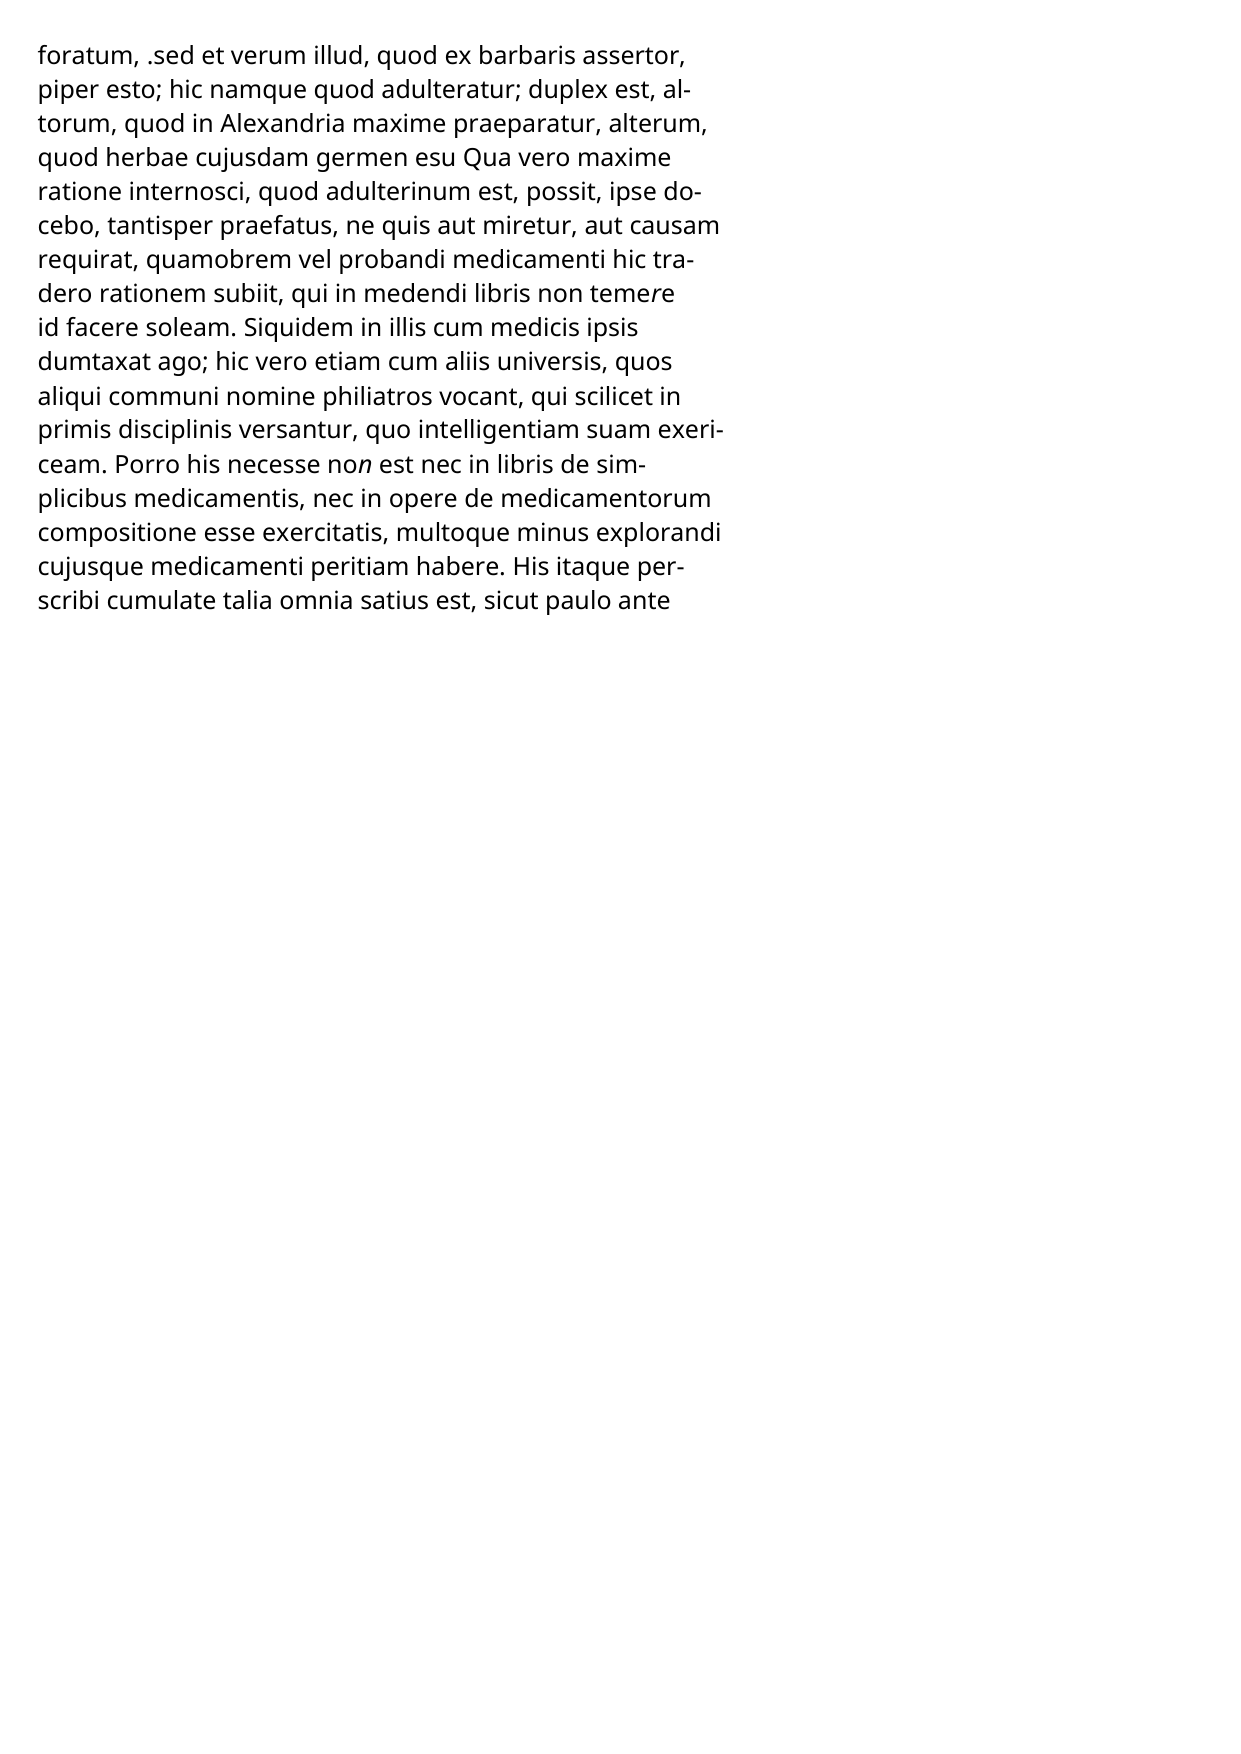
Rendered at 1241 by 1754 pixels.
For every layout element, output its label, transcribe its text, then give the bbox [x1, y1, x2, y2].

text foratum, .sed et verum illud, quod ex barbaris assertor, piper esto; hic namque quod adulteratur; duplex est, al- torum, quod in Alexandria maxime praeparatur, alterum, quod herbae cujusdam germen esu Qua vero maxime ratione internosci, quod adulterinum est, possit, ipse do- cebo, tantisper praefatus, ne quis aut miretur, aut causam requirat, quamobrem vel probandi medicamenti hic tra- dero rationem subiit, qui in medendi libris non temere id facere soleam. Siquidem in illis cum medicis ipsis dumtaxat ago; hic vero etiam cum aliis universis, quos aliqui communi nomine philiatros vocant, qui scilicet in primis disciplinis versantur, quo intelligentiam suam exeri- ceam. Porro his necesse non est nec in libris de sim- plicibus medicamentis, nec in opere de medicamentorum compositione esse exercitatis, multoque minus explorandi cujusque medicamenti peritiam habere. His itaque per- scribi cumulate talia omnia satius est, sicut paulo ante [37, 37, 1203, 617]
